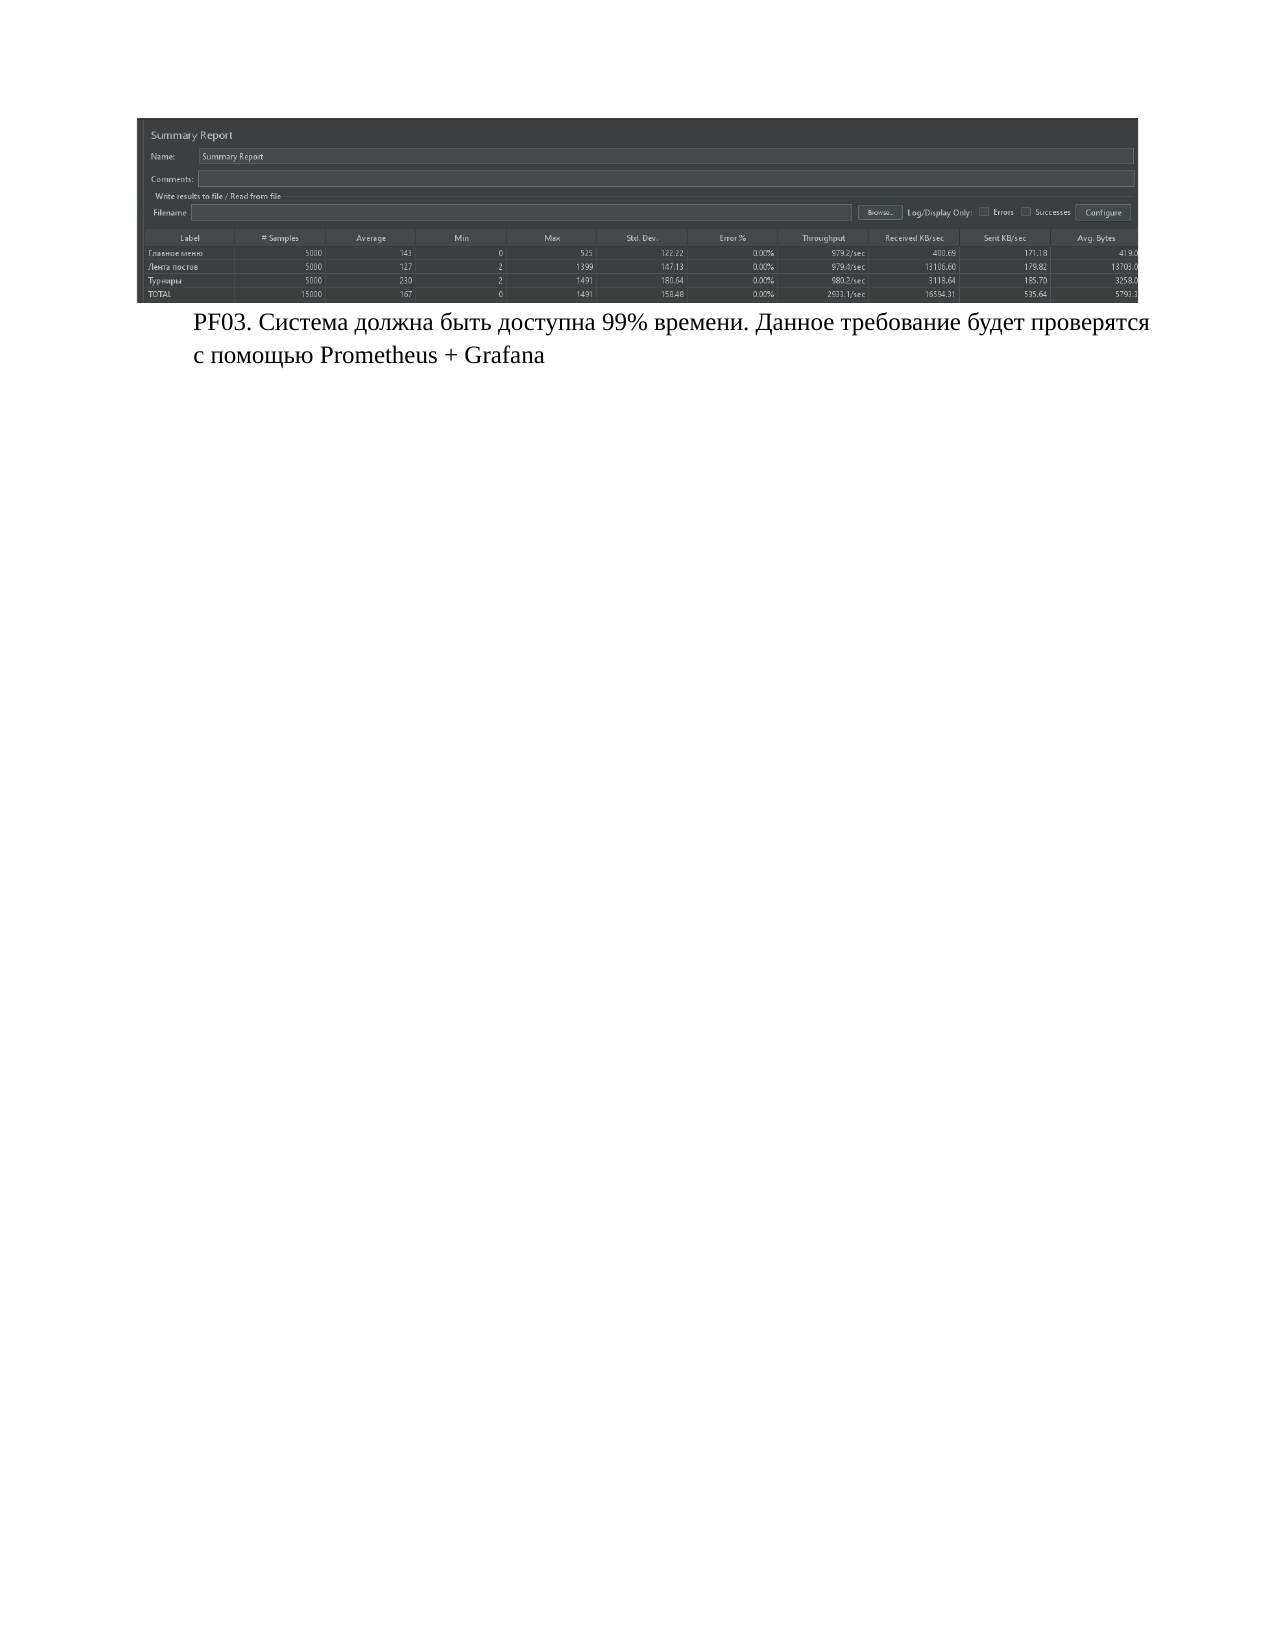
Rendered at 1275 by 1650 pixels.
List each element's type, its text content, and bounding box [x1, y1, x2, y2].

picture [136, 118, 1139, 303]
list PF03. Система должна быть доступна 99% времени. Данное требование будет проверятся с помощью Prometheus + Grafana [156, 303, 1157, 369]
